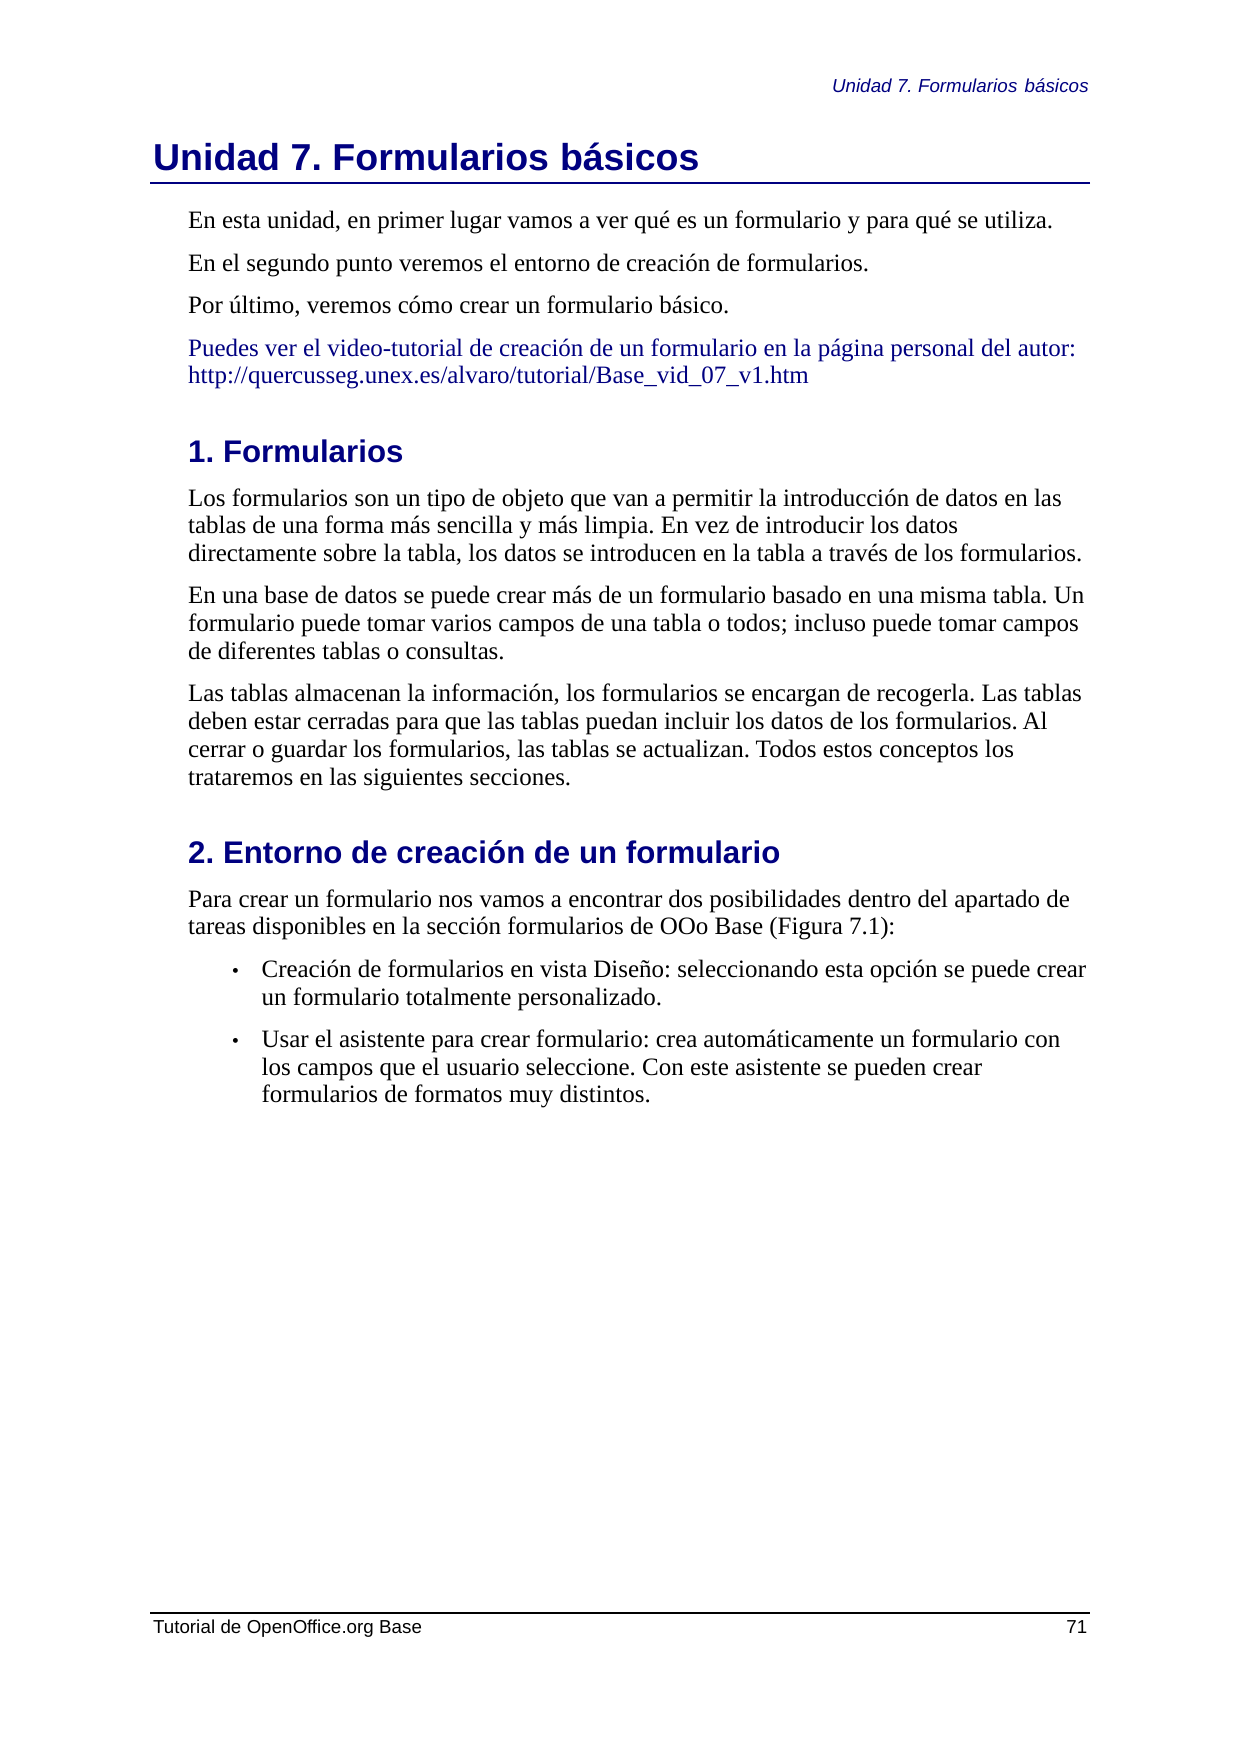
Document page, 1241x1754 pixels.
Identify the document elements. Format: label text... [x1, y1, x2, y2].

subtitle Formularios [188, 434, 1090, 469]
text En el segundo punto veremos el entorno de creación de formularios. [188, 249, 1090, 276]
list Creación de formularios en vista Diseño: seleccionando esta opción se puede crear un formulario totalmente personalizado. [232, 955, 1090, 1010]
list Usar el asistente para crear formulario: crea automáticamente un formulario con los campos que el usuario seleccione. Con este asistente se pueden crear formularios de formatos muy distintos. [232, 1025, 1090, 1108]
text Los formularios son un tipo de objeto que van a permitir la introducción de datos en las tablas de una forma más sencilla y más limpia. En vez de introducir los datos directamente sobre la tabla, los datos se introducen en la tabla a través de los formularios. [188, 484, 1090, 567]
text Por último, veremos cómo crear un formulario básico. [188, 291, 1090, 319]
text En una base de datos se puede crear más de un formulario basado en una misma tabla. Un formulario puede tomar varios campos de una tabla o todos; incluso puede tomar campos de diferentes tablas o consultas. [188, 582, 1090, 665]
text Las tablas almacenan la información, los formularios se encargan de recogerla. Las tablas deben estar cerradas para que las tablas puedan incluir los datos de los formularios. Al cerrar o guardar los formularios, las tablas se actualizan. Todos estos conceptos los trataremos en las siguientes secciones. [188, 679, 1090, 790]
subtitle Entorno de creación de un formulario [188, 835, 1090, 870]
text Puedes ver el video-tutorial de creación de un formulario en la página personal del autor: http://quercusseg.unex.es/alvaro/tutorial/Base_vid_07_v1.htm [188, 334, 1090, 389]
text Para crear un formulario nos vamos a encontrar dos posibilidades dentro del apartado de tareas disponibles en la sección formularios de OOo Base (Figura 7.1): [188, 885, 1090, 940]
subtitle Unidad 7. Formularios básicos [150, 134, 1090, 182]
text En esta unidad, en primer lugar vamos a ver qué es un formulario y para qué se utiliza. [188, 206, 1090, 234]
